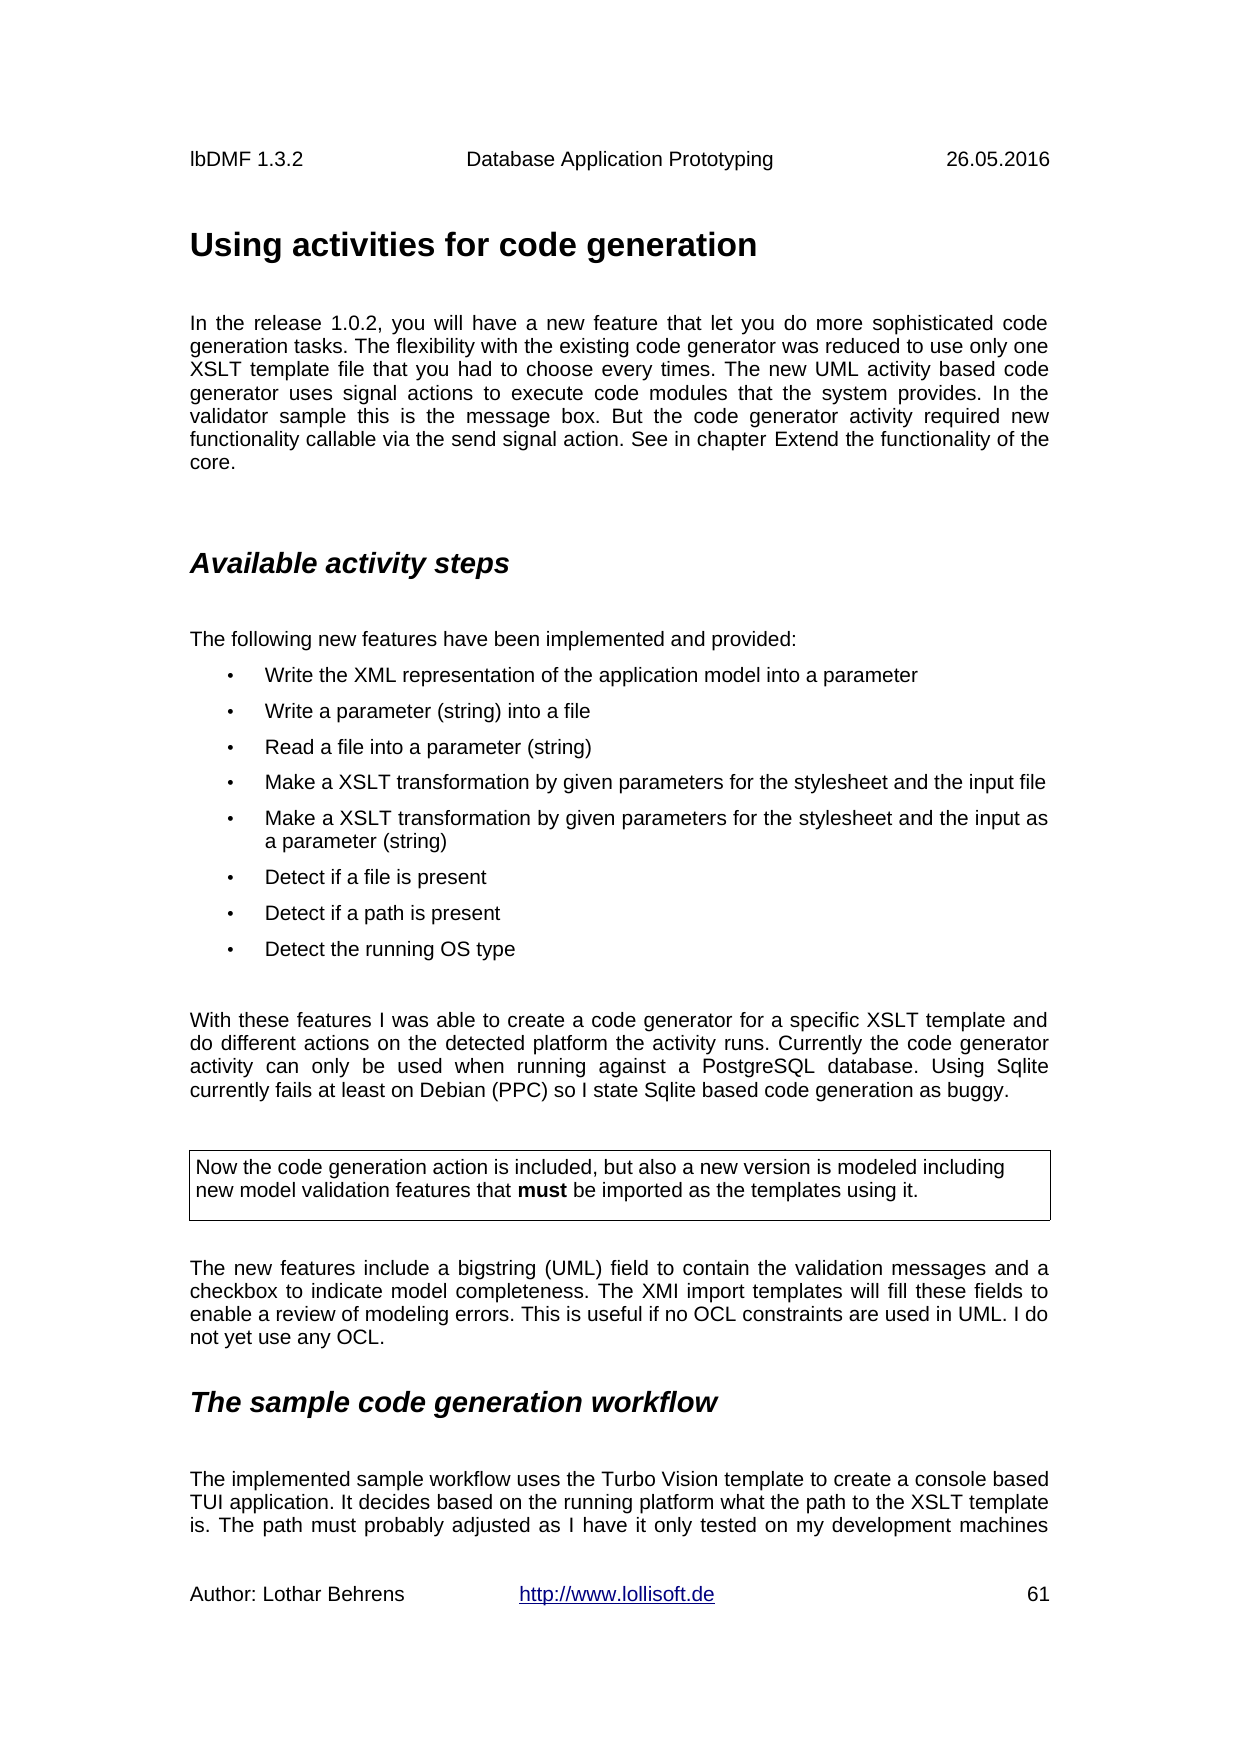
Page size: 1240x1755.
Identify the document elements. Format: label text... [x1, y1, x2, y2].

subtitle Available activity steps [189, 547, 1050, 580]
text The new features include a bigstring (UML) field to contain the validation messages and a checkbox to indicate model completeness. The XMI import templates will fill these fields to enable a review of modeling errors. This is useful if no OCL constraints are used in UML. I do not yet use any OCL. [189, 1256, 1050, 1349]
list Detect the running OS type [227, 937, 1050, 960]
list Make a XSLT transformation by given parameters for the stylesheet and the input file [227, 771, 1050, 794]
table_header Now the code generation action is included, but also a new version is modeled including new model validation features that must be imported as the templates using it. [190, 1151, 1050, 1220]
text In the release 1.0.2, you will have a new feature that let you do more sophisticated code generation tasks. The flexibility with the existing code generator was reduced to use only one XSLT template file that you had to choose every times. The new UML activity based code generator uses signal actions to execute code modules that the system provides. In the validator sample this is the message box. But the code generator activity required new functionality callable via the send signal action. See in chapter Extend the functionality of the core. [189, 311, 1050, 474]
subtitle The sample code generation workflow [189, 1386, 1050, 1419]
list Detect if a file is present [227, 866, 1050, 889]
subtitle Using activities for code generation [189, 226, 1050, 263]
list Write the XML representation of the application model into a parameter [227, 664, 1050, 687]
text With these features I was able to create a code generator for a specific XSLT template and do different actions on the detected platform the activity runs. Currently the code generator activity can only be used when running against a PostgreSQL database. Using Sqlite currently fails at least on Debian (PPC) so I state Sqlite based code generation as buggy. [189, 1008, 1050, 1101]
list Read a file into a parameter (string) [227, 735, 1050, 758]
list Make a XSLT transformation by given parameters for the stylesheet and the input as a parameter (string) [227, 807, 1050, 853]
text The implemented sample workflow uses the Turbo Vision template to create a console based TUI application. It decides based on the running platform what the path to the XSLT template is. The path must probably adjusted as I have it only tested on my development machines [189, 1467, 1050, 1537]
list Write a parameter (string) into a file [227, 699, 1050, 723]
text The following new features have been implemented and provided: [189, 628, 1050, 651]
list Detect if a path is present [227, 901, 1050, 924]
